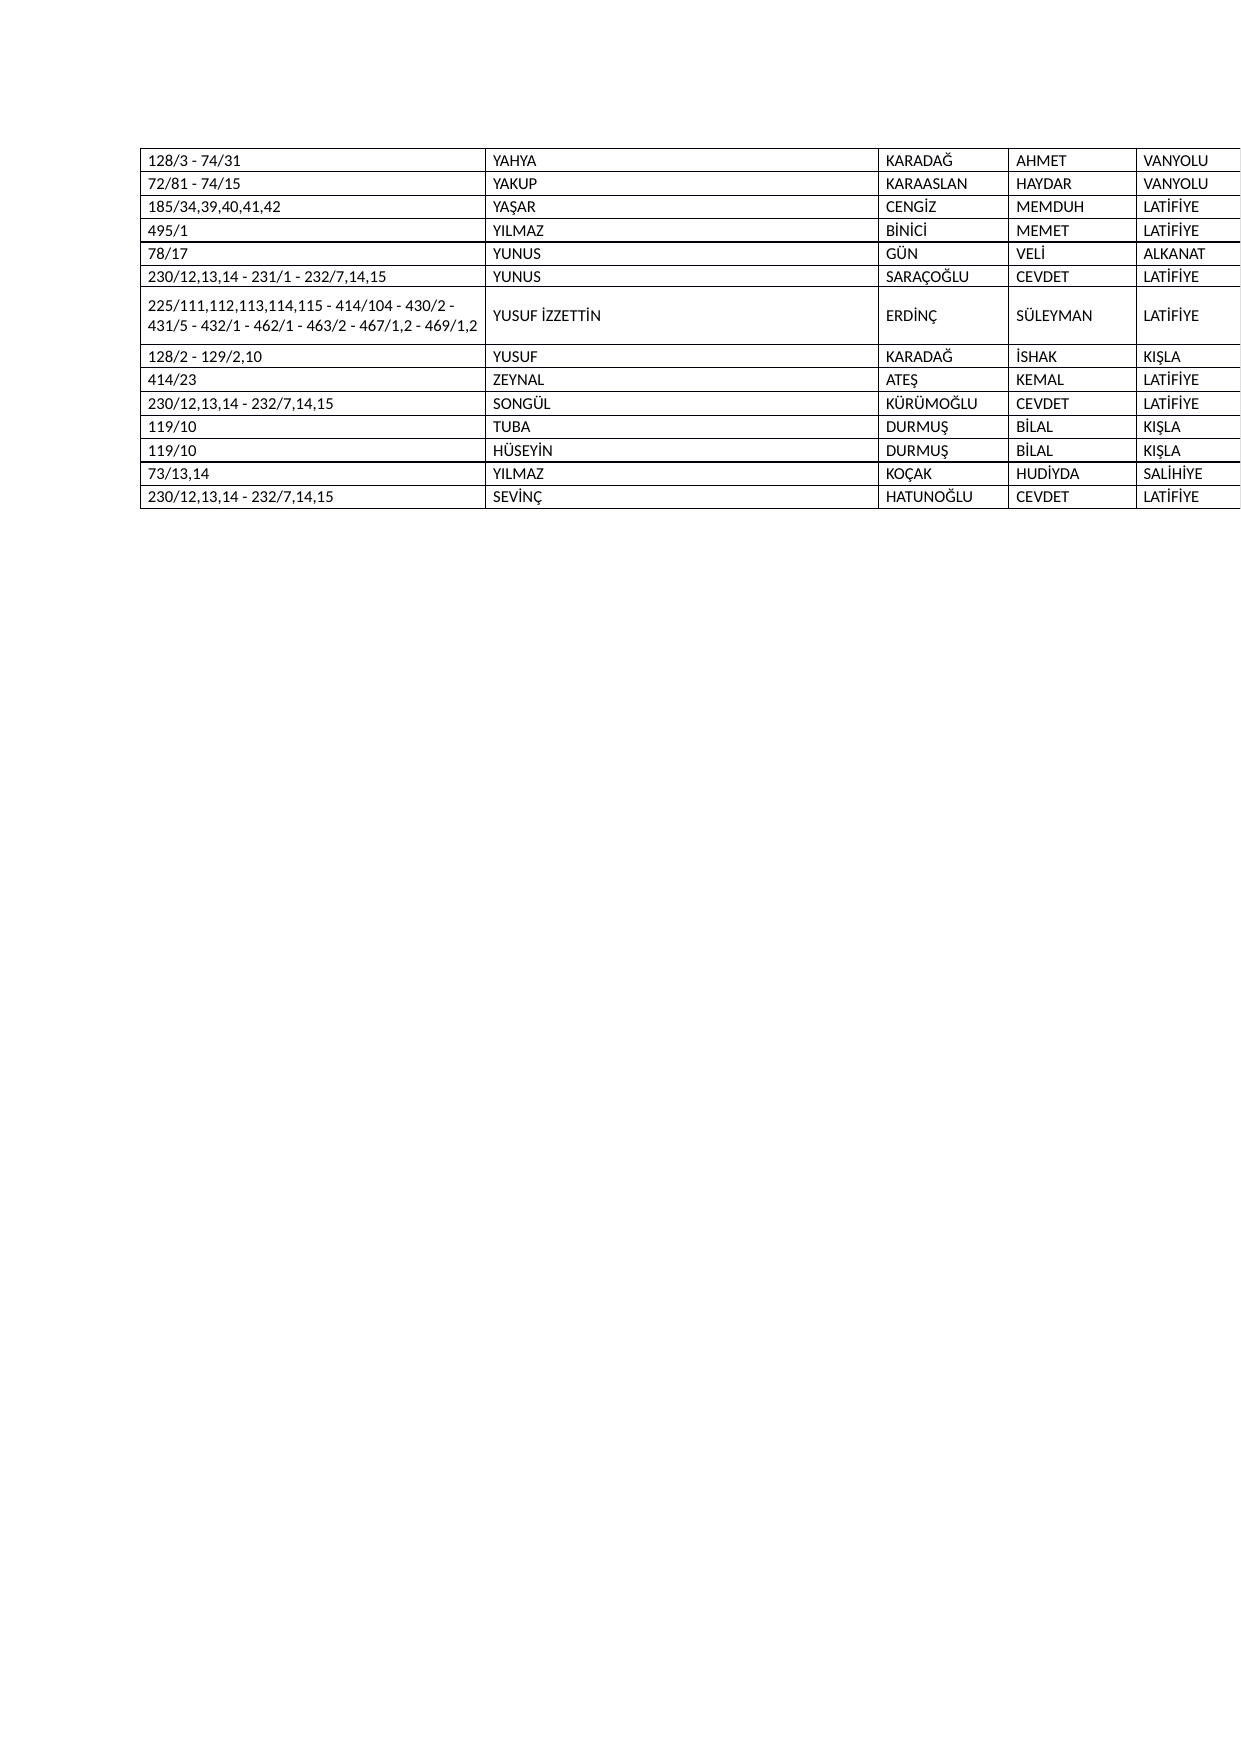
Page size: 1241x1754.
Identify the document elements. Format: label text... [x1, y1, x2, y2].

table_cell 78/17 [141, 243, 485, 265]
table_cell 119/10 [141, 439, 485, 461]
table_cell LATİFİYE [1137, 486, 1240, 507]
table_cell MEMDUH [1009, 196, 1136, 218]
table_cell KIŞLA [1137, 416, 1240, 438]
table_cell BİLAL [1009, 416, 1136, 438]
table_cell CEVDET [1009, 486, 1136, 507]
table_cell SALİHİYE [1137, 463, 1240, 485]
table_cell YUNUS [486, 266, 878, 286]
table_cell DURMUŞ [879, 439, 1008, 461]
table_cell KOÇAK [879, 463, 1008, 485]
table_cell VANYOLU [1137, 172, 1240, 194]
table_cell 128/2 - 129/2,10 [141, 345, 485, 367]
table_cell YILMAZ [486, 463, 878, 485]
table_cell KEMAL [1009, 368, 1136, 391]
table_cell LATİFİYE [1137, 287, 1240, 344]
table_cell BİLAL [1009, 439, 1136, 461]
table_cell KARADAĞ [879, 345, 1008, 367]
table_cell AHMET [1009, 149, 1136, 171]
table_cell SARAÇOĞLU [879, 266, 1008, 286]
table_cell LATİFİYE [1137, 368, 1240, 391]
table_cell 230/12,13,14 - 232/7,14,15 [141, 486, 485, 507]
table_cell KIŞLA [1137, 345, 1240, 367]
table_cell 128/3 - 74/31 [141, 149, 485, 171]
table_cell YAŞAR [486, 196, 878, 218]
table_cell TUBA [486, 416, 878, 438]
table_cell SÜLEYMAN [1009, 287, 1136, 344]
table_cell 119/10 [141, 416, 485, 438]
table_cell ATEŞ [879, 368, 1008, 391]
table_cell VELİ [1009, 243, 1136, 265]
table_cell LATİFİYE [1137, 392, 1240, 414]
table_cell LATİFİYE [1137, 219, 1240, 241]
table_cell YUSUF İZZETTİN [486, 287, 878, 344]
table_cell GÜN [879, 243, 1008, 265]
table_cell LATİFİYE [1137, 196, 1240, 218]
table_cell KÜRÜMOĞLU [879, 392, 1008, 414]
table_cell İSHAK [1009, 345, 1136, 367]
table_cell CEVDET [1009, 266, 1136, 286]
table_cell ZEYNAL [486, 368, 878, 391]
table_cell ERDİNÇ [879, 287, 1008, 344]
table_cell 495/1 [141, 219, 485, 241]
table_cell HAYDAR [1009, 172, 1136, 194]
table_cell CENGİZ [879, 196, 1008, 218]
table_cell YAHYA [486, 149, 878, 171]
table_cell HUDİYDA [1009, 463, 1136, 485]
table_cell 230/12,13,14 - 232/7,14,15 [141, 392, 485, 414]
table_cell 225/111,112,113,114,115 - 414/104 - 430/2 - 431/5 - 432/1 - 462/1 - 463/2 - 467/1,2 - 469/1,2 [141, 287, 485, 344]
table_cell 414/23 [141, 368, 485, 391]
table_cell 72/81 - 74/15 [141, 172, 485, 194]
table_cell YUNUS [486, 243, 878, 265]
table_cell BİNİCİ [879, 219, 1008, 241]
table_cell KARADAĞ [879, 149, 1008, 171]
table_cell DURMUŞ [879, 416, 1008, 438]
table_cell YUSUF [486, 345, 878, 367]
table_cell CEVDET [1009, 392, 1136, 414]
table_cell HÜSEYİN [486, 439, 878, 461]
table_cell ALKANAT [1137, 243, 1240, 265]
table_cell KIŞLA [1137, 439, 1240, 461]
table_cell MEMET [1009, 219, 1136, 241]
table_cell 230/12,13,14 - 231/1 - 232/7,14,15 [141, 266, 485, 286]
table_cell YAKUP [486, 172, 878, 194]
table_cell VANYOLU [1137, 149, 1240, 171]
table_cell YILMAZ [486, 219, 878, 241]
table_cell 185/34,39,40,41,42 [141, 196, 485, 218]
table_cell SONGÜL [486, 392, 878, 414]
table_cell KARAASLAN [879, 172, 1008, 194]
table_cell SEVİNÇ [486, 486, 878, 507]
table_cell 73/13,14 [141, 463, 485, 485]
table_cell HATUNOĞLU [879, 486, 1008, 507]
table_cell LATİFİYE [1137, 266, 1240, 286]
